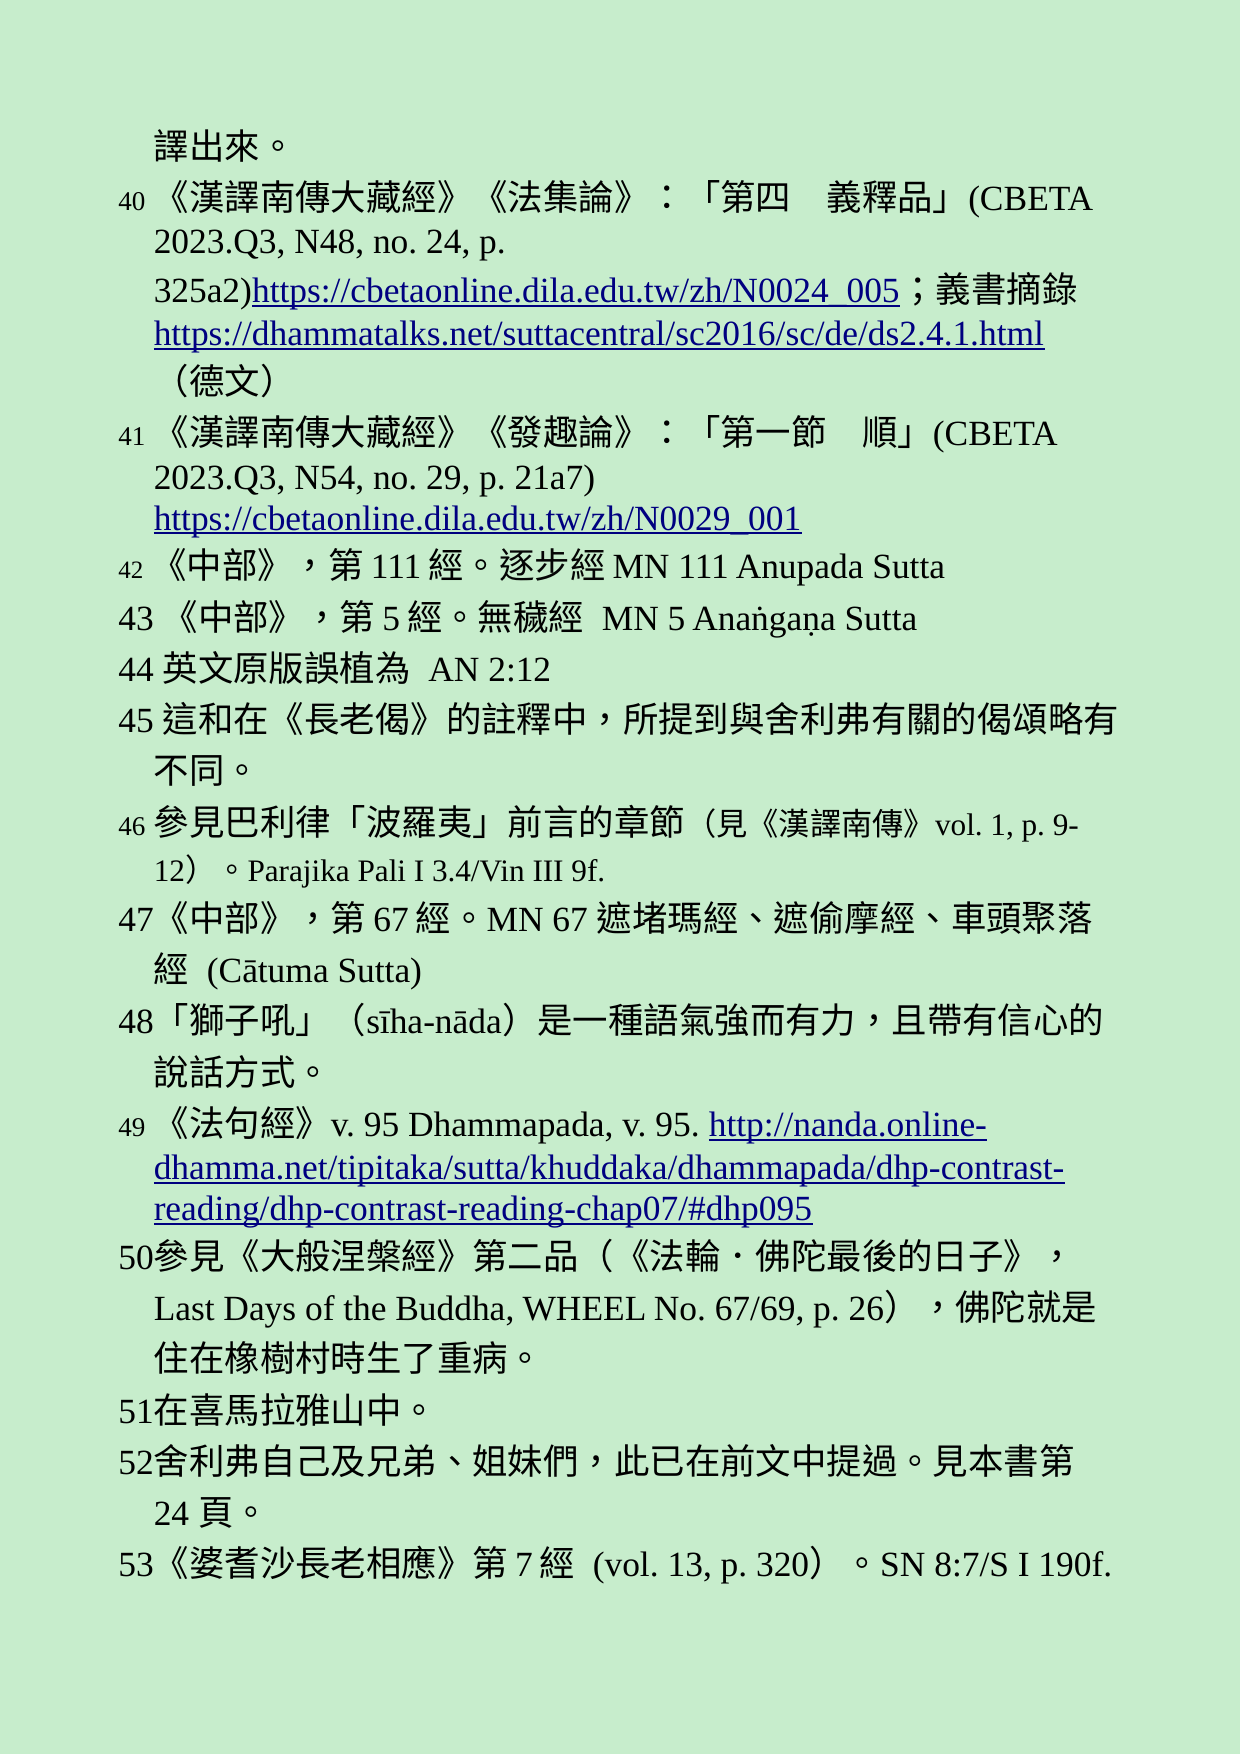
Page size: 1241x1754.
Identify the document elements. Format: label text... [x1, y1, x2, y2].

text 《漢譯南傳大藏經》《法集論》：「第四 義釋品」(CBETA 2023.Q3, N48, no. 24, p. 325a2)https://cbetaonline.dila.edu.tw/zh/N0024_005；義書摘錄 https://dhammatalks.net/suttacentral/sc2016/sc/de/ds2.4.1.html （德文） [118, 169, 1122, 405]
text 舍利弗自己及兄弟、姐妹們，此已在前文中提過。見本書第 24 頁。 [118, 1433, 1122, 1536]
text 參見巴利律「波羅夷」前言的章節（見《漢譯南傳》vol. 1, p. 9-12）。Parajika Pali I 3.4/Vin III 9f. [118, 794, 1122, 890]
text 《法句經》v. 95 Dhammapada, v. 95. http://nanda.online-dhamma.net/tipitaka/sutta/khuddaka/dhammapada/dhp-contrast-reading/dhp-contrast-reading-chap07/#dhp095 [118, 1095, 1122, 1228]
text 在喜馬拉雅山中。 [118, 1382, 1122, 1433]
text 這和在《長老偈》的註釋中，所提到與舍利弗有關的偈頌略有不同。 [118, 691, 1122, 794]
text 《漢譯南傳大藏經》《發趣論》：「第一節 順」(CBETA 2023.Q3, N54, no. 29, p. 21a7) https://cbetaonline.dila.edu.tw/zh/N0029_001 [118, 405, 1122, 538]
text 參見《大般涅槃經》第二品（《法輪．佛陀最後的日子》，Last Days of the Buddha, WHEEL No. 67/69, p. 26），佛陀就是住在橡樹村時生了重病。 [118, 1228, 1122, 1382]
text 譯出來。 [118, 118, 1122, 169]
text 英文原版誤植為 AN 2:12 [118, 640, 1122, 691]
text 《中部》，第111經。逐步經MN 111 Anupada Sutta [118, 538, 1122, 589]
text 《婆耆沙長老相應》第7經 (vol. 13, p. 320）。SN 8:7/S I 190f. [118, 1536, 1122, 1587]
text 「獅子吼」（sīha-nāda）是一種語氣強而有力，且帶有信心的說話方式。 [118, 993, 1122, 1095]
text 《中部》，第67經。MN 67 遮堵瑪經、遮偷摩經、車頭聚落經 (Cātuma Sutta) [118, 890, 1122, 993]
text 《中部》，第5經。無穢經 MN 5 Anaṅgaṇa Sutta [118, 589, 1122, 640]
